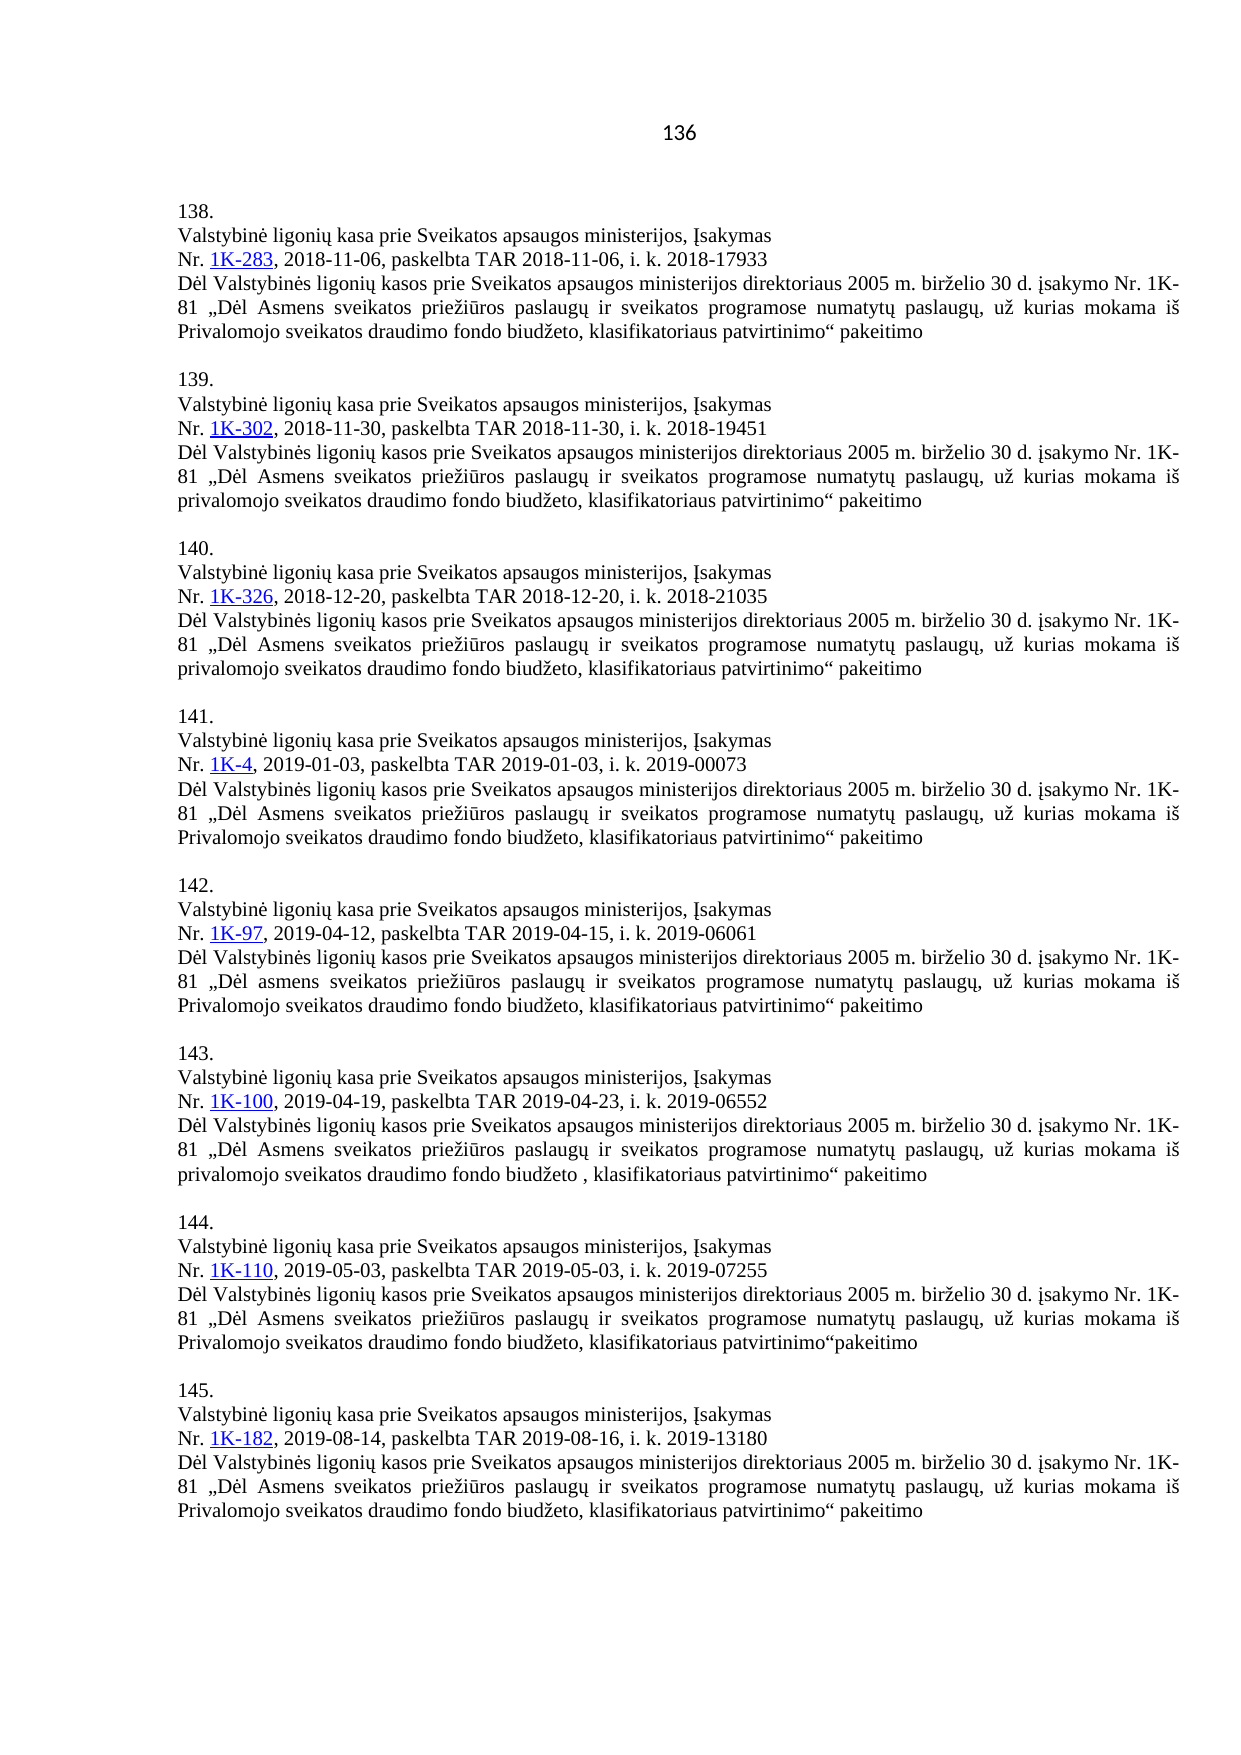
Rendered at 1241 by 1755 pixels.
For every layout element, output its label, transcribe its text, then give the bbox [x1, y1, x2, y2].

text Valstybinė ligonių kasa prie Sveikatos apsaugos ministerijos, Įsakymas [177, 223, 1181, 247]
text Valstybinė ligonių kasa prie Sveikatos apsaugos ministerijos, Įsakymas [177, 391, 1181, 416]
text Dėl Valstybinės ligonių kasos prie Sveikatos apsaugos ministerijos direktoriaus 2005 m. birželio 30 d. įsakymo Nr. 1K-81 „Dėl Asmens sveikatos priežiūros paslaugų ir sveikatos programose numatytų paslaugų, už kurias mokama iš Privalomojo sveikatos draudimo fondo biudžeto, klasifikatoriaus patvirtinimo“ pakeitimo [177, 271, 1181, 343]
text Nr. 1K-182, 2019-08-14, paskelbta TAR 2019-08-16, i. k. 2019-13180 [177, 1426, 1181, 1450]
text Dėl Valstybinės ligonių kasos prie Sveikatos apsaugos ministerijos direktoriaus 2005 m. birželio 30 d. įsakymo Nr. 1K-81 „Dėl asmens sveikatos priežiūros paslaugų ir sveikatos programose numatytų paslaugų, už kurias mokama iš Privalomojo sveikatos draudimo fondo biudžeto, klasifikatoriaus patvirtinimo“ pakeitimo [177, 945, 1181, 1017]
text Nr. 1K-302, 2018-11-30, paskelbta TAR 2018-11-30, i. k. 2018-19451 [177, 416, 1181, 439]
text 145. [177, 1378, 1181, 1402]
text Dėl Valstybinės ligonių kasos prie Sveikatos apsaugos ministerijos direktoriaus 2005 m. birželio 30 d. įsakymo Nr. 1K-81 „Dėl Asmens sveikatos priežiūros paslaugų ir sveikatos programose numatytų paslaugų, už kurias mokama iš Privalomojo sveikatos draudimo fondo biudžeto, klasifikatoriaus patvirtinimo“ pakeitimo [177, 776, 1181, 849]
text Dėl Valstybinės ligonių kasos prie Sveikatos apsaugos ministerijos direktoriaus 2005 m. birželio 30 d. įsakymo Nr. 1K-81 „Dėl Asmens sveikatos priežiūros paslaugų ir sveikatos programose numatytų paslaugų, už kurias mokama iš privalomojo sveikatos draudimo fondo biudžeto, klasifikatoriaus patvirtinimo“ pakeitimo [177, 608, 1181, 680]
text Valstybinė ligonių kasa prie Sveikatos apsaugos ministerijos, Įsakymas [177, 897, 1181, 921]
text Nr. 1K-110, 2019-05-03, paskelbta TAR 2019-05-03, i. k. 2019-07255 [177, 1258, 1181, 1282]
text Nr. 1K-326, 2018-12-20, paskelbta TAR 2018-12-20, i. k. 2018-21035 [177, 584, 1181, 608]
text Dėl Valstybinės ligonių kasos prie Sveikatos apsaugos ministerijos direktoriaus 2005 m. birželio 30 d. įsakymo Nr. 1K-81 „Dėl Asmens sveikatos priežiūros paslaugų ir sveikatos programose numatytų paslaugų, už kurias mokama iš Privalomojo sveikatos draudimo fondo biudžeto, klasifikatoriaus patvirtinimo“ pakeitimo [177, 1450, 1181, 1522]
text 138. [177, 199, 1181, 223]
text Valstybinė ligonių kasa prie Sveikatos apsaugos ministerijos, Įsakymas [177, 728, 1181, 752]
text Nr. 1K-4, 2019-01-03, paskelbta TAR 2019-01-03, i. k. 2019-00073 [177, 752, 1181, 776]
text 142. [177, 873, 1181, 897]
text Valstybinė ligonių kasa prie Sveikatos apsaugos ministerijos, Įsakymas [177, 1234, 1181, 1258]
text Valstybinė ligonių kasa prie Sveikatos apsaugos ministerijos, Įsakymas [177, 1065, 1181, 1089]
text 144. [177, 1209, 1181, 1234]
text Nr. 1K-283, 2018-11-06, paskelbta TAR 2018-11-06, i. k. 2018-17933 [177, 247, 1181, 271]
text 141. [177, 704, 1181, 728]
text 140. [177, 536, 1181, 560]
text Dėl Valstybinės ligonių kasos prie Sveikatos apsaugos ministerijos direktoriaus 2005 m. birželio 30 d. įsakymo Nr. 1K-81 „Dėl Asmens sveikatos priežiūros paslaugų ir sveikatos programose numatytų paslaugų, už kurias mokama iš privalomojo sveikatos draudimo fondo biudžeto, klasifikatoriaus patvirtinimo“ pakeitimo [177, 439, 1181, 512]
text Dėl Valstybinės ligonių kasos prie Sveikatos apsaugos ministerijos direktoriaus 2005 m. birželio 30 d. įsakymo Nr. 1K-81 „Dėl Asmens sveikatos priežiūros paslaugų ir sveikatos programose numatytų paslaugų, už kurias mokama iš Privalomojo sveikatos draudimo fondo biudžeto, klasifikatoriaus patvirtinimo“pakeitimo [177, 1282, 1181, 1354]
text Nr. 1K-100, 2019-04-19, paskelbta TAR 2019-04-23, i. k. 2019-06552 [177, 1089, 1181, 1113]
text Dėl Valstybinės ligonių kasos prie Sveikatos apsaugos ministerijos direktoriaus 2005 m. birželio 30 d. įsakymo Nr. 1K-81 „Dėl Asmens sveikatos priežiūros paslaugų ir sveikatos programose numatytų paslaugų, už kurias mokama iš privalomojo sveikatos draudimo fondo biudžeto , klasifikatoriaus patvirtinimo“ pakeitimo [177, 1113, 1181, 1186]
text Valstybinė ligonių kasa prie Sveikatos apsaugos ministerijos, Įsakymas [177, 560, 1181, 584]
text 139. [177, 367, 1181, 391]
text Nr. 1K-97, 2019-04-12, paskelbta TAR 2019-04-15, i. k. 2019-06061 [177, 921, 1181, 945]
text 143. [177, 1041, 1181, 1065]
text Valstybinė ligonių kasa prie Sveikatos apsaugos ministerijos, Įsakymas [177, 1402, 1181, 1426]
